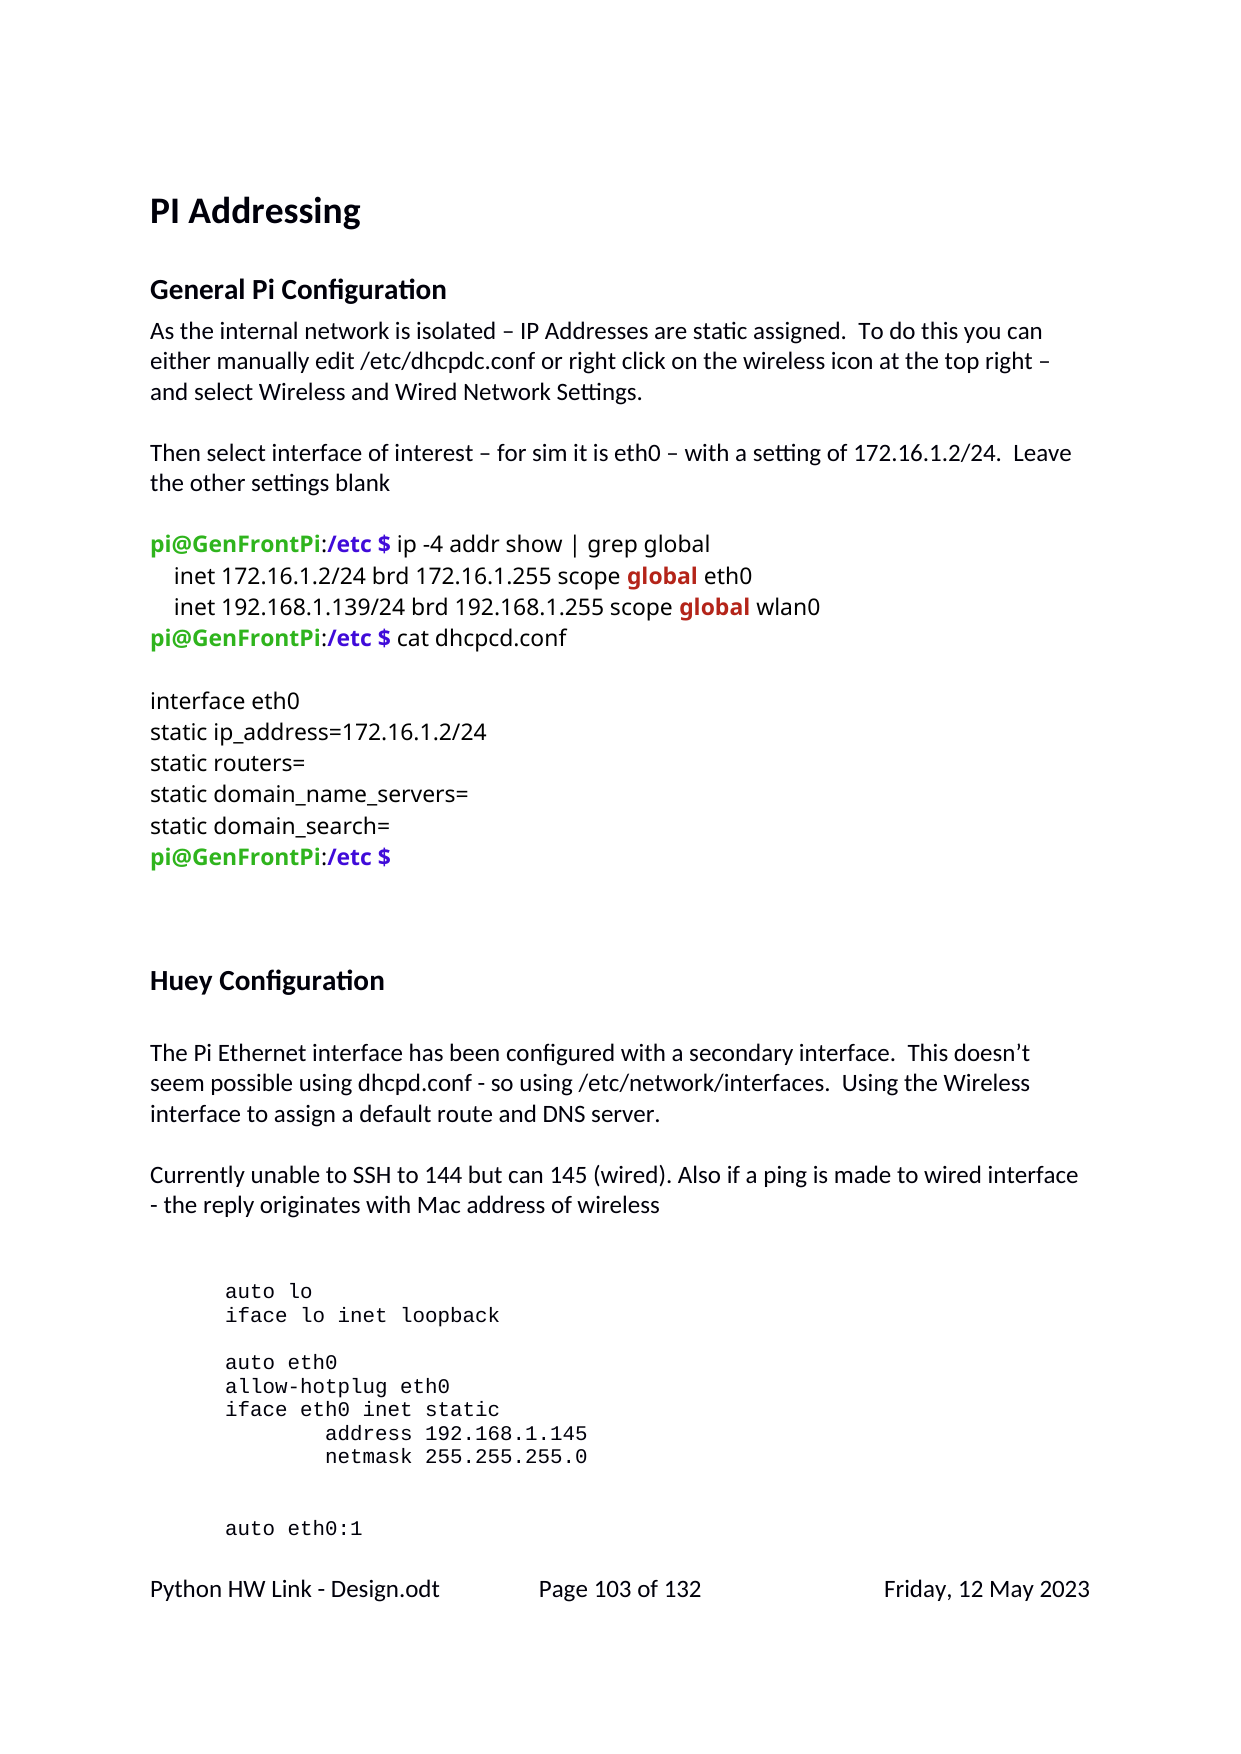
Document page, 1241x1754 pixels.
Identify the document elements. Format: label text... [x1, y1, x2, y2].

text Currently unable to SSH to 144 but can 145 (wired). Also if a ping is made to wired interface - the reply originates with Mac address of wireless [150, 1159, 1090, 1220]
text Then select interface of interest – for sim it is eth0 – with a setting of 172.16.1.2/24. Leave the other settings blank [150, 437, 1090, 498]
text As the internal network is isolated – IP Addresses are static assigned. To do this you can either manually edit /etc/dhcpdc.conf or right click on the wireless icon at the top right – and select Wireless and Wired Network Settings. [150, 315, 1090, 406]
text pi@GenFrontPi:/etc $ ip -4 addr show | grep global [150, 528, 1090, 560]
subtitle Huey Configuration [150, 962, 1090, 998]
subtitle General Pi Configuration [150, 271, 1090, 306]
text pi@GenFrontPi:/etc $ cat dhcpcd.conf [150, 622, 1090, 653]
text interface eth0 [150, 685, 1090, 716]
text The Pi Ethernet interface has been configured with a secondary interface. This doesn’t seem possible using dhcpd.conf - so using /etc/network/interfaces. Using the Wireless interface to assign a default route and DNS server. [150, 1037, 1090, 1128]
text inet 192.168.1.139/24 brd 192.168.1.255 scope global wlan0 [150, 591, 1090, 622]
text pi@GenFrontPi:/etc $ [150, 841, 1090, 872]
subtitle PI Addressing [150, 187, 1090, 233]
text inet 172.16.1.2/24 brd 172.16.1.255 scope global eth0 [150, 560, 1090, 591]
text static routers= [150, 747, 1090, 778]
text static domain_search= [150, 810, 1090, 841]
text static ip_address=172.16.1.2/24 [150, 716, 1090, 747]
text auto lo iface lo inet loopback auto eth0 allow-hotplug eth0 iface eth0 inet static address 192.168.1.145 netmask 255.255.255.0 auto eth0:1 [225, 1251, 1090, 1541]
text static domain_name_servers= [150, 778, 1090, 810]
